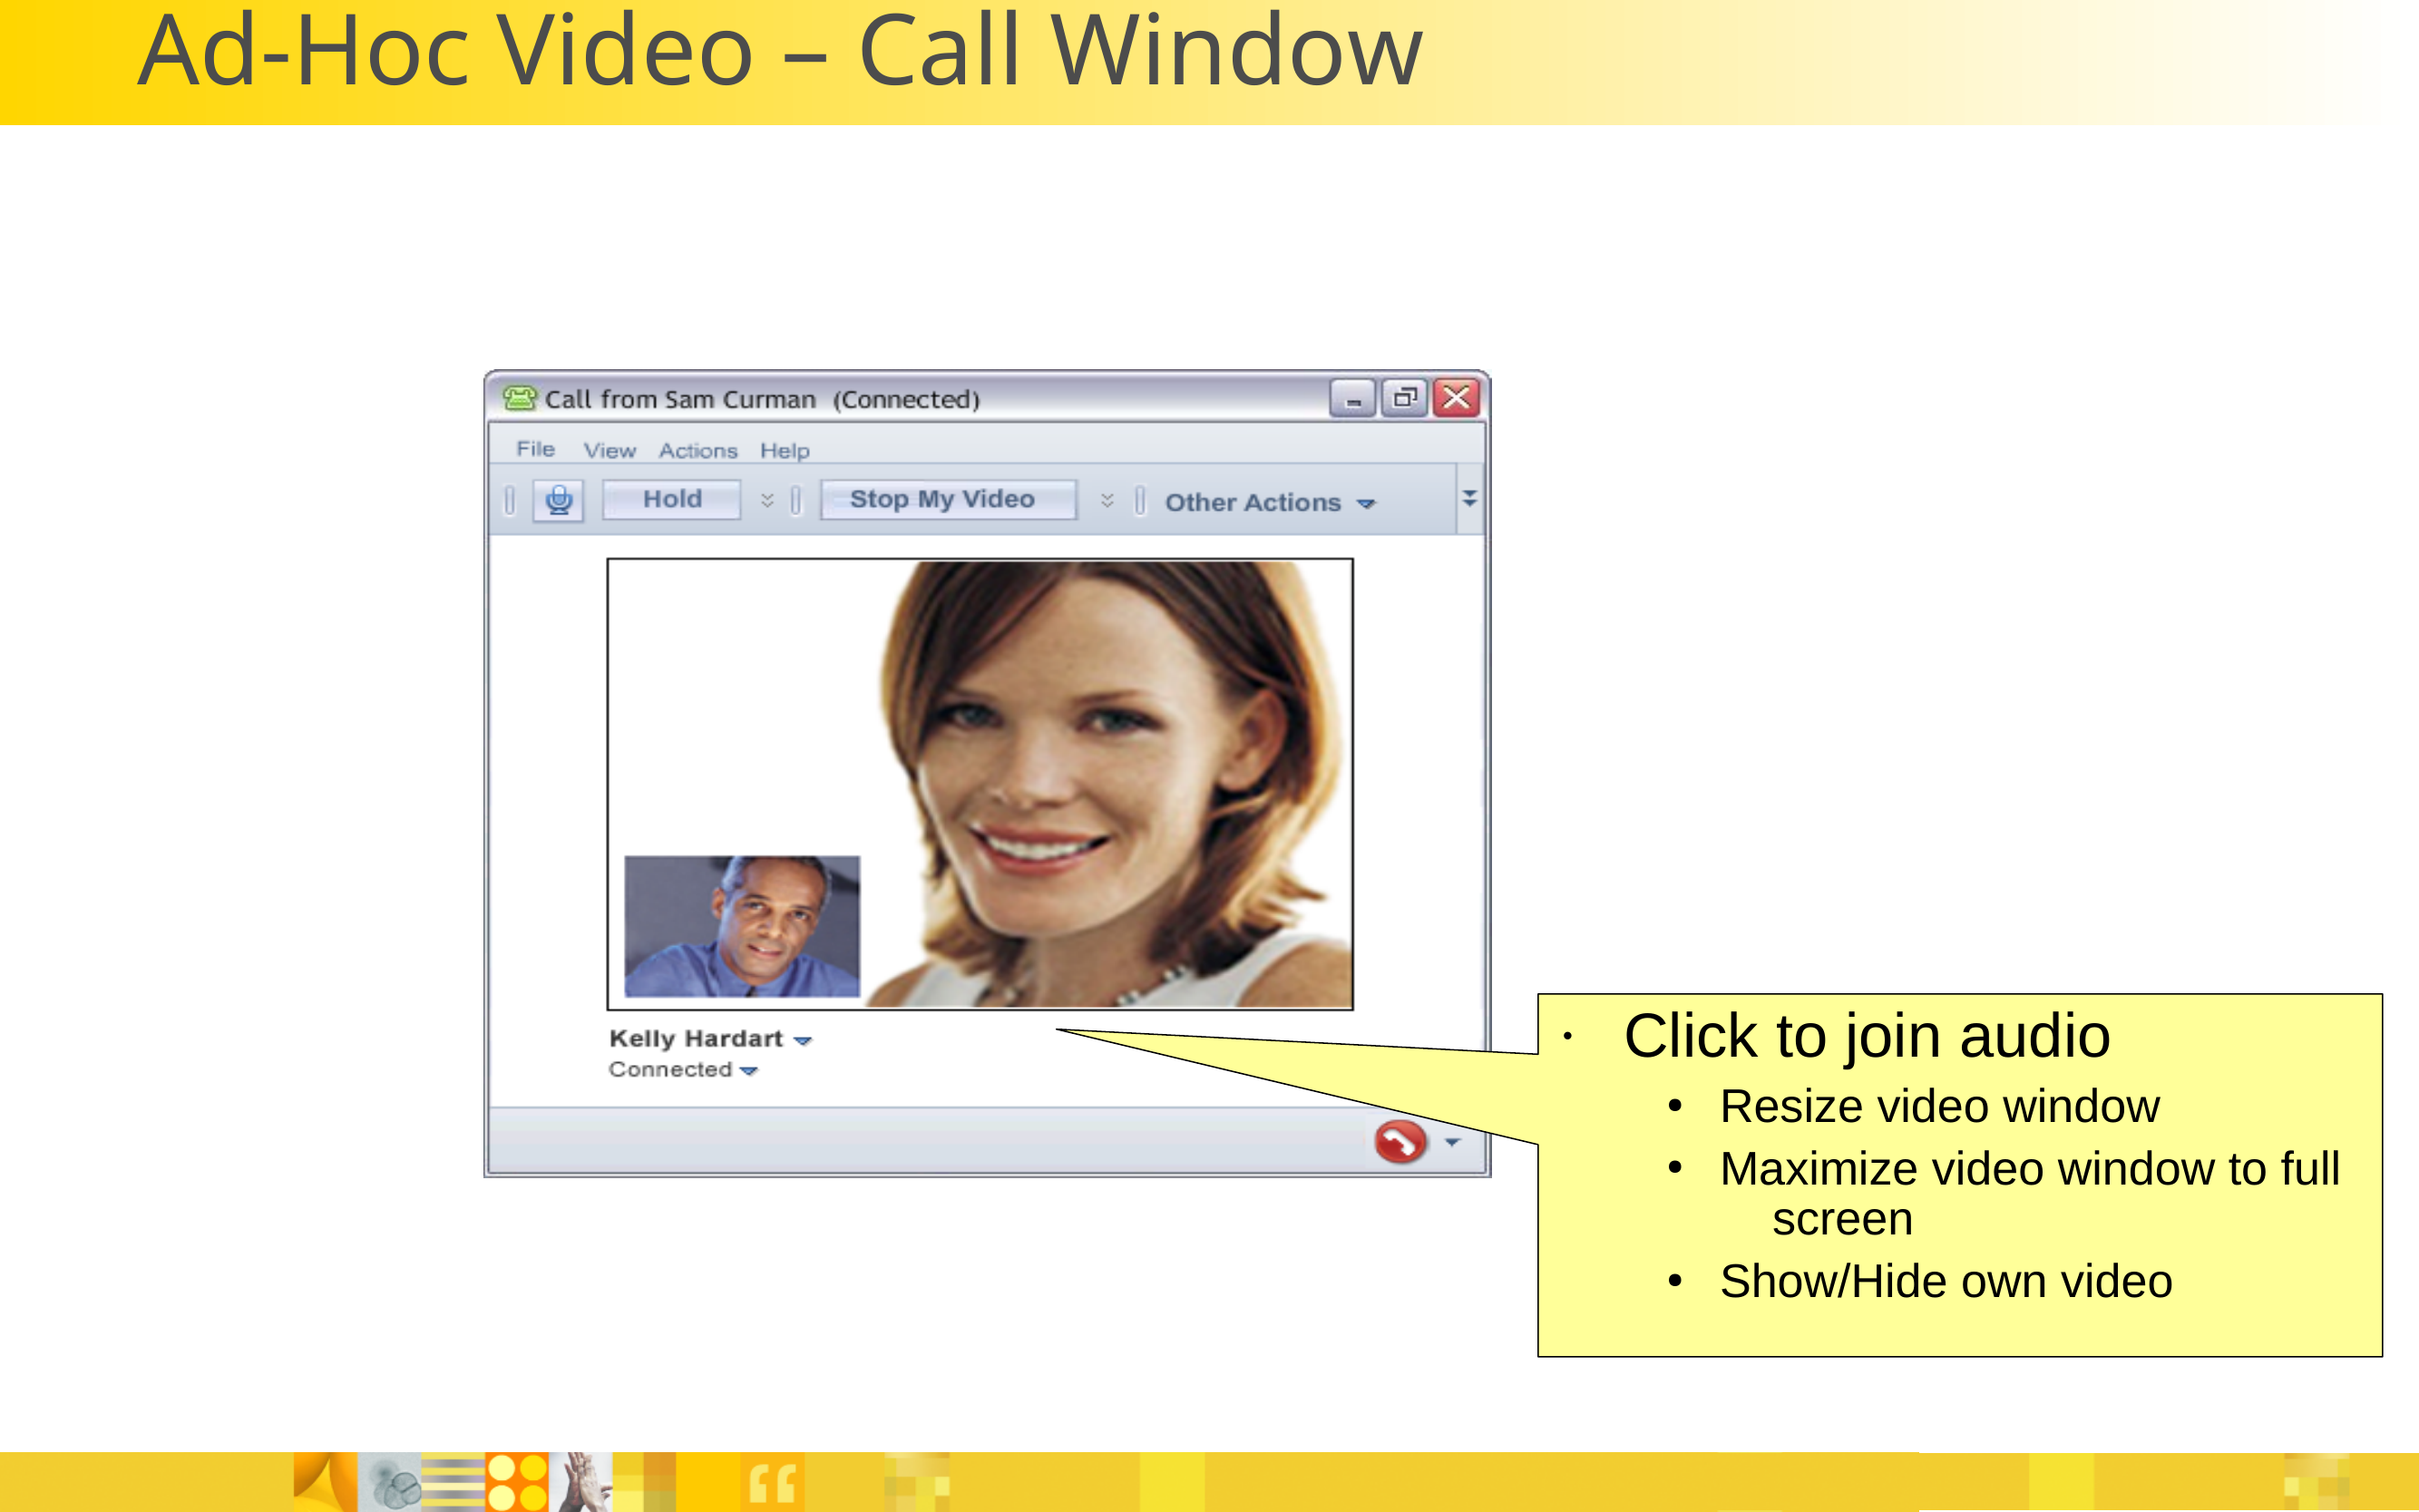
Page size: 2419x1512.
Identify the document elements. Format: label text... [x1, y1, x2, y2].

text_box Click to join audio Resize video window Maximize video window to full screen Show/Hide own video [1056, 993, 2383, 1357]
text_box [0, 0, 2419, 125]
title Ad-Hoc Video – Call Window [137, 2, 2315, 127]
picture [483, 369, 1492, 1178]
picture [0, 1452, 2419, 1512]
